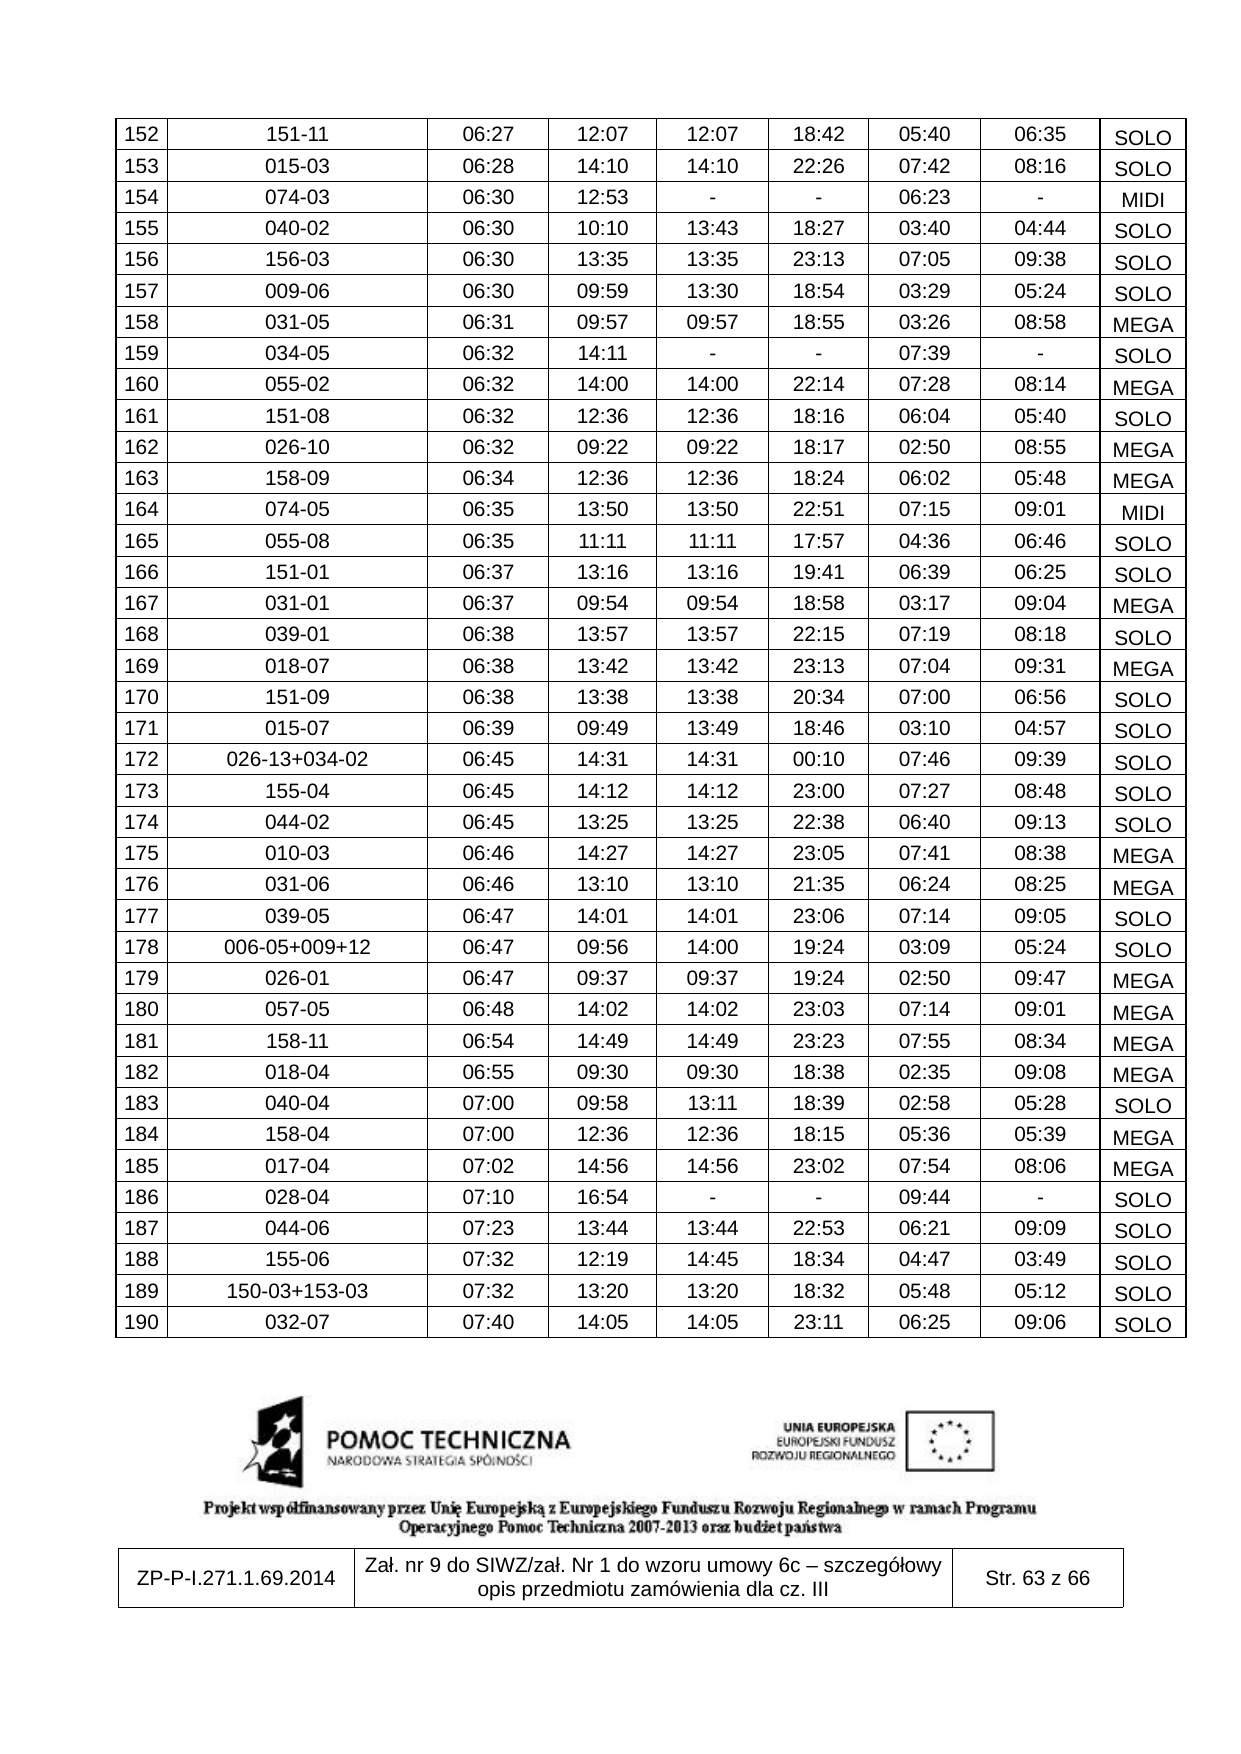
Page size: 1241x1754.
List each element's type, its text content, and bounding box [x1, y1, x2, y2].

table_cell - [769, 338, 868, 368]
table_cell MIDI [1101, 182, 1185, 212]
table_cell 18:55 [769, 307, 868, 337]
table_cell SOLO [1101, 713, 1185, 743]
table_cell 18:58 [769, 588, 868, 618]
table_cell 166 [117, 557, 167, 587]
table_cell 074-03 [168, 182, 427, 212]
table_cell - [769, 1182, 868, 1212]
table_cell 12:07 [549, 119, 656, 149]
table_cell 09:38 [981, 244, 1099, 274]
table_cell 07:28 [869, 369, 980, 399]
table_cell 159 [117, 338, 167, 368]
table_cell 09:01 [981, 494, 1099, 524]
table_cell 034-05 [168, 338, 427, 368]
table_cell 183 [117, 1088, 167, 1118]
table_cell 14:00 [549, 369, 656, 399]
table_cell 14:01 [549, 900, 656, 931]
table_cell MEGA [1101, 369, 1185, 399]
table_cell 04:44 [981, 213, 1099, 243]
table_cell SOLO [1101, 400, 1185, 431]
table_cell 06:37 [428, 588, 548, 618]
table_cell 185 [117, 1150, 167, 1181]
table_cell 12:53 [549, 182, 656, 212]
table_cell 05:24 [981, 932, 1099, 962]
table_cell 09:22 [657, 432, 768, 462]
table_cell 040-04 [168, 1088, 427, 1118]
table_cell 074-05 [168, 494, 427, 524]
table_cell 16:54 [549, 1182, 656, 1212]
table_cell 14:45 [657, 1244, 768, 1274]
table_cell MEGA [1101, 432, 1185, 462]
table_cell 08:25 [981, 869, 1099, 899]
table_cell 026-10 [168, 432, 427, 462]
table_cell 23:11 [769, 1307, 868, 1337]
table_cell 06:30 [428, 213, 548, 243]
table_cell 13:57 [657, 619, 768, 649]
table_cell MEGA [1101, 588, 1185, 618]
table_cell 09:06 [981, 1307, 1099, 1337]
table_cell 010-03 [168, 838, 427, 868]
table_cell 09:08 [981, 1057, 1099, 1087]
table_cell 13:25 [549, 807, 656, 837]
table_cell - [769, 182, 868, 212]
table_cell SOLO [1101, 1307, 1185, 1337]
table_cell 09:58 [549, 1088, 656, 1118]
table_cell 07:00 [869, 682, 980, 712]
table_cell 03:17 [869, 588, 980, 618]
table_cell 06:37 [428, 557, 548, 587]
table_cell 07:19 [869, 619, 980, 649]
table_cell 179 [117, 963, 167, 993]
table_cell 06:35 [428, 525, 548, 556]
table_cell 13:35 [657, 244, 768, 274]
table_cell 09:39 [981, 744, 1099, 774]
table_cell 21:35 [769, 869, 868, 899]
table_cell 06:46 [428, 869, 548, 899]
table_cell 03:09 [869, 932, 980, 962]
table_cell 189 [117, 1275, 167, 1306]
table_cell SOLO [1101, 525, 1185, 556]
table_cell 06:48 [428, 994, 548, 1024]
table_cell 151-09 [168, 682, 427, 712]
table_cell 06:46 [428, 838, 548, 868]
table_cell 13:38 [657, 682, 768, 712]
table_cell 031-05 [168, 307, 427, 337]
table_cell 14:49 [657, 1025, 768, 1056]
table_cell 167 [117, 588, 167, 618]
table_cell 13:44 [549, 1213, 656, 1243]
table_cell 23:23 [769, 1025, 868, 1056]
table_cell 19:41 [769, 557, 868, 587]
table_cell 09:54 [549, 588, 656, 618]
table_cell SOLO [1101, 932, 1185, 962]
table_cell 026-13+034-02 [168, 744, 427, 774]
table_cell - [657, 1182, 768, 1212]
table_cell 13:50 [657, 494, 768, 524]
table_cell 09:01 [981, 994, 1099, 1024]
table_cell 20:34 [769, 682, 868, 712]
table_cell 12:36 [657, 400, 768, 431]
table_cell 05:40 [981, 400, 1099, 431]
table_cell 19:24 [769, 932, 868, 962]
table_cell 06:45 [428, 744, 548, 774]
table_cell 07:02 [428, 1150, 548, 1181]
table_cell 06:35 [428, 494, 548, 524]
table_cell 13:35 [549, 244, 656, 274]
table_cell 018-07 [168, 650, 427, 681]
table_cell 13:20 [657, 1275, 768, 1306]
table_cell 14:12 [657, 775, 768, 806]
table_cell 017-04 [168, 1150, 427, 1181]
table_cell 161 [117, 400, 167, 431]
table_cell 14:00 [657, 369, 768, 399]
table_cell 172 [117, 744, 167, 774]
table_cell 06:38 [428, 650, 548, 681]
table_cell 07:54 [869, 1150, 980, 1181]
table_cell 09:30 [549, 1057, 656, 1087]
table_cell 009-06 [168, 275, 427, 306]
table_cell MEGA [1101, 869, 1185, 899]
table_cell 09:56 [549, 932, 656, 962]
table_cell 17:57 [769, 525, 868, 556]
table_cell 18:54 [769, 275, 868, 306]
table_cell 18:32 [769, 1275, 868, 1306]
table_cell - [981, 1182, 1099, 1212]
table_cell 18:24 [769, 463, 868, 493]
table_cell 19:24 [769, 963, 868, 993]
table_cell 057-05 [168, 994, 427, 1024]
table_cell 23:05 [769, 838, 868, 868]
table_cell 06:40 [869, 807, 980, 837]
table_cell 22:26 [769, 150, 868, 181]
table_cell 13:50 [549, 494, 656, 524]
table_cell SOLO [1101, 150, 1185, 181]
table_cell 09:13 [981, 807, 1099, 837]
table_cell 039-01 [168, 619, 427, 649]
table_cell SOLO [1101, 213, 1185, 243]
table_cell 14:27 [657, 838, 768, 868]
table_cell 13:57 [549, 619, 656, 649]
table_cell 14:27 [549, 838, 656, 868]
table_cell - [657, 182, 768, 212]
table_cell 155-06 [168, 1244, 427, 1274]
table_cell 06:47 [428, 932, 548, 962]
table_cell 13:42 [549, 650, 656, 681]
table_cell 18:15 [769, 1119, 868, 1149]
table_cell 06:45 [428, 807, 548, 837]
table_cell 14:12 [549, 775, 656, 806]
table_cell 158-09 [168, 463, 427, 493]
table_cell 13:20 [549, 1275, 656, 1306]
table_cell 160 [117, 369, 167, 399]
table_cell 14:01 [657, 900, 768, 931]
table_cell 06:28 [428, 150, 548, 181]
table_cell 155-04 [168, 775, 427, 806]
table_cell 14:00 [657, 932, 768, 962]
table_cell 169 [117, 650, 167, 681]
table_cell 06:45 [428, 775, 548, 806]
table_cell 08:48 [981, 775, 1099, 806]
table_cell 162 [117, 432, 167, 462]
table_cell 07:41 [869, 838, 980, 868]
table_cell 06:39 [428, 713, 548, 743]
table_cell 176 [117, 869, 167, 899]
table_cell SOLO [1101, 244, 1185, 274]
table_cell 03:49 [981, 1244, 1099, 1274]
table_cell SOLO [1101, 900, 1185, 931]
table_cell 08:18 [981, 619, 1099, 649]
table_cell 13:30 [657, 275, 768, 306]
table_cell 13:44 [657, 1213, 768, 1243]
table_cell 153 [117, 150, 167, 181]
table_cell 18:27 [769, 213, 868, 243]
table_cell 06:02 [869, 463, 980, 493]
table_cell 09:04 [981, 588, 1099, 618]
table_cell 14:11 [549, 338, 656, 368]
table_cell 05:24 [981, 275, 1099, 306]
table_cell 11:11 [549, 525, 656, 556]
table_cell 23:13 [769, 650, 868, 681]
table_cell 13:16 [549, 557, 656, 587]
table_cell 018-04 [168, 1057, 427, 1087]
table_cell 151-01 [168, 557, 427, 587]
table_cell 08:14 [981, 369, 1099, 399]
table_cell 08:55 [981, 432, 1099, 462]
table_cell 05:12 [981, 1275, 1099, 1306]
table_cell 173 [117, 775, 167, 806]
table_cell SOLO [1101, 807, 1185, 837]
table_cell 170 [117, 682, 167, 712]
table_cell SOLO [1101, 775, 1185, 806]
table_cell 055-02 [168, 369, 427, 399]
table_cell SOLO [1101, 338, 1185, 368]
table_cell SOLO [1101, 1244, 1185, 1274]
table_cell 06:32 [428, 369, 548, 399]
table_cell 06:04 [869, 400, 980, 431]
table_cell 02:58 [869, 1088, 980, 1118]
table_cell 22:14 [769, 369, 868, 399]
table_cell 14:56 [657, 1150, 768, 1181]
table_cell 03:40 [869, 213, 980, 243]
table_cell 12:19 [549, 1244, 656, 1274]
table_cell 18:46 [769, 713, 868, 743]
table_cell 190 [117, 1307, 167, 1337]
table_cell 031-06 [168, 869, 427, 899]
table_cell 07:05 [869, 244, 980, 274]
table_cell 10:10 [549, 213, 656, 243]
table_cell 14:05 [549, 1307, 656, 1337]
table_cell 186 [117, 1182, 167, 1212]
table_cell 06:21 [869, 1213, 980, 1243]
table_cell 07:27 [869, 775, 980, 806]
table_cell MEGA [1101, 838, 1185, 868]
table_cell 09:31 [981, 650, 1099, 681]
table_cell 12:36 [549, 1119, 656, 1149]
table_cell 06:55 [428, 1057, 548, 1087]
table_cell 12:36 [657, 463, 768, 493]
table_cell MEGA [1101, 307, 1185, 337]
table_cell 05:39 [981, 1119, 1099, 1149]
table_cell 13:25 [657, 807, 768, 837]
table_cell 06:34 [428, 463, 548, 493]
table_cell 14:31 [657, 744, 768, 774]
table_cell 14:02 [549, 994, 656, 1024]
table_cell 14:10 [549, 150, 656, 181]
table_cell 12:36 [549, 463, 656, 493]
table_cell SOLO [1101, 1213, 1185, 1243]
table_cell 180 [117, 994, 167, 1024]
table_cell 06:56 [981, 682, 1099, 712]
table_cell 158 [117, 307, 167, 337]
table_cell 171 [117, 713, 167, 743]
table_cell 156-03 [168, 244, 427, 274]
table_cell 12:36 [549, 400, 656, 431]
table_cell 13:16 [657, 557, 768, 587]
table_cell 188 [117, 1244, 167, 1274]
table_cell 02:50 [869, 963, 980, 993]
table_cell 12:36 [657, 1119, 768, 1149]
table_cell 18:39 [769, 1088, 868, 1118]
table_cell 00:10 [769, 744, 868, 774]
table_cell 06:25 [981, 557, 1099, 587]
table_cell MEGA [1101, 463, 1185, 493]
table_cell 23:02 [769, 1150, 868, 1181]
table_cell 18:38 [769, 1057, 868, 1087]
table_cell 040-02 [168, 213, 427, 243]
table_cell 09:49 [549, 713, 656, 743]
table_cell 06:27 [428, 119, 548, 149]
table_cell 09:09 [981, 1213, 1099, 1243]
table_cell 028-04 [168, 1182, 427, 1212]
table_cell 09:59 [549, 275, 656, 306]
table_cell 032-07 [168, 1307, 427, 1337]
table_cell 03:29 [869, 275, 980, 306]
table_cell 07:23 [428, 1213, 548, 1243]
table_cell 09:37 [549, 963, 656, 993]
table_cell 23:06 [769, 900, 868, 931]
table_cell 155 [117, 213, 167, 243]
table_cell 22:53 [769, 1213, 868, 1243]
table_cell 05:28 [981, 1088, 1099, 1118]
table_cell 177 [117, 900, 167, 931]
table_cell 07:00 [428, 1088, 548, 1118]
table_cell 181 [117, 1025, 167, 1056]
table_cell 22:51 [769, 494, 868, 524]
table_cell 14:05 [657, 1307, 768, 1337]
table_cell 09:44 [869, 1182, 980, 1212]
table_cell 13:42 [657, 650, 768, 681]
table_cell 14:56 [549, 1150, 656, 1181]
table_cell 187 [117, 1213, 167, 1243]
table_cell MEGA [1101, 994, 1185, 1024]
table_cell 04:57 [981, 713, 1099, 743]
table_cell 06:35 [981, 119, 1099, 149]
table_cell 158-11 [168, 1025, 427, 1056]
table_cell 158-04 [168, 1119, 427, 1149]
table_cell 09:05 [981, 900, 1099, 931]
table_cell 174 [117, 807, 167, 837]
table_cell 18:16 [769, 400, 868, 431]
table_cell - [981, 338, 1099, 368]
table_cell MEGA [1101, 1025, 1185, 1056]
table_cell 07:00 [428, 1119, 548, 1149]
table_cell 06:47 [428, 963, 548, 993]
table_cell 044-06 [168, 1213, 427, 1243]
table_cell 07:10 [428, 1182, 548, 1212]
table_cell MIDI [1101, 494, 1185, 524]
table_cell 151-08 [168, 400, 427, 431]
table_cell 09:57 [549, 307, 656, 337]
table_cell 03:10 [869, 713, 980, 743]
table_cell MEGA [1101, 1150, 1185, 1181]
table_cell 07:39 [869, 338, 980, 368]
table_cell 175 [117, 838, 167, 868]
table_cell 07:14 [869, 994, 980, 1024]
table_cell 14:10 [657, 150, 768, 181]
table_cell 07:55 [869, 1025, 980, 1056]
table_cell SOLO [1101, 1275, 1185, 1306]
table_cell 13:10 [549, 869, 656, 899]
table_cell 18:42 [769, 119, 868, 149]
table_cell MEGA [1101, 1057, 1185, 1087]
table_cell 09:22 [549, 432, 656, 462]
table_cell 09:57 [657, 307, 768, 337]
table_cell 07:42 [869, 150, 980, 181]
table_cell 06:54 [428, 1025, 548, 1056]
table_cell 015-03 [168, 150, 427, 181]
table_cell 152 [117, 119, 167, 149]
table_cell 06:32 [428, 400, 548, 431]
table_cell 06:32 [428, 338, 548, 368]
table_cell SOLO [1101, 119, 1185, 149]
table_cell MEGA [1101, 650, 1185, 681]
table_cell SOLO [1101, 619, 1185, 649]
table_cell 151-11 [168, 119, 427, 149]
table_cell 07:40 [428, 1307, 548, 1337]
table_cell 156 [117, 244, 167, 274]
table_cell 09:54 [657, 588, 768, 618]
table_cell 13:43 [657, 213, 768, 243]
table_cell 05:40 [869, 119, 980, 149]
table_cell 06:25 [869, 1307, 980, 1337]
table_cell 06:30 [428, 275, 548, 306]
table_cell 23:00 [769, 775, 868, 806]
table_cell 06:31 [428, 307, 548, 337]
table_cell 06:38 [428, 682, 548, 712]
table_cell 18:17 [769, 432, 868, 462]
table_cell 163 [117, 463, 167, 493]
table_cell 03:26 [869, 307, 980, 337]
table_cell 22:15 [769, 619, 868, 649]
table_cell 14:31 [549, 744, 656, 774]
table_cell 23:03 [769, 994, 868, 1024]
table_cell 06:30 [428, 244, 548, 274]
table_cell 08:06 [981, 1150, 1099, 1181]
table_cell SOLO [1101, 1088, 1185, 1118]
table_cell 06:39 [869, 557, 980, 587]
table_cell SOLO [1101, 682, 1185, 712]
table_cell 07:14 [869, 900, 980, 931]
table_cell 006-05+009+12 [168, 932, 427, 962]
table_cell 02:35 [869, 1057, 980, 1087]
table_cell MEGA [1101, 1119, 1185, 1149]
table_cell 06:38 [428, 619, 548, 649]
table_cell 07:46 [869, 744, 980, 774]
table_cell 182 [117, 1057, 167, 1087]
table_cell 08:16 [981, 150, 1099, 181]
table_cell 157 [117, 275, 167, 306]
table_cell 044-02 [168, 807, 427, 837]
table_cell 165 [117, 525, 167, 556]
table_cell - [657, 338, 768, 368]
table_cell 178 [117, 932, 167, 962]
table_cell 13:38 [549, 682, 656, 712]
table_cell 026-01 [168, 963, 427, 993]
table_cell 06:30 [428, 182, 548, 212]
table_cell 07:04 [869, 650, 980, 681]
table_cell 08:34 [981, 1025, 1099, 1056]
table_cell 14:49 [549, 1025, 656, 1056]
table_cell 14:02 [657, 994, 768, 1024]
table_cell 06:23 [869, 182, 980, 212]
table_cell 04:47 [869, 1244, 980, 1274]
table_cell 08:38 [981, 838, 1099, 868]
table_cell 154 [117, 182, 167, 212]
table_cell 08:58 [981, 307, 1099, 337]
table_cell SOLO [1101, 744, 1185, 774]
table_cell 07:32 [428, 1275, 548, 1306]
table_cell 164 [117, 494, 167, 524]
table_cell 07:32 [428, 1244, 548, 1274]
table_cell 11:11 [657, 525, 768, 556]
table_cell 06:47 [428, 900, 548, 931]
table_cell SOLO [1101, 275, 1185, 306]
table_cell 150-03+153-03 [168, 1275, 427, 1306]
table_cell 04:36 [869, 525, 980, 556]
table_cell 13:49 [657, 713, 768, 743]
table_cell - [981, 182, 1099, 212]
table_cell 09:37 [657, 963, 768, 993]
table_cell 031-01 [168, 588, 427, 618]
table_cell 05:48 [981, 463, 1099, 493]
table_cell 07:15 [869, 494, 980, 524]
table_cell MEGA [1101, 963, 1185, 993]
table_cell 23:13 [769, 244, 868, 274]
table_cell 015-07 [168, 713, 427, 743]
table_cell 22:38 [769, 807, 868, 837]
table_cell 06:46 [981, 525, 1099, 556]
table_cell 13:11 [657, 1088, 768, 1118]
table_cell 06:24 [869, 869, 980, 899]
table_cell 12:07 [657, 119, 768, 149]
table_cell 02:50 [869, 432, 980, 462]
table_cell 18:34 [769, 1244, 868, 1274]
table_cell 039-05 [168, 900, 427, 931]
table_cell SOLO [1101, 1182, 1185, 1212]
table_cell 05:36 [869, 1119, 980, 1149]
table_cell 168 [117, 619, 167, 649]
table_cell 05:48 [869, 1275, 980, 1306]
picture [199, 1395, 1042, 1538]
table_cell 09:47 [981, 963, 1099, 993]
table_cell 06:32 [428, 432, 548, 462]
table_cell 055-08 [168, 525, 427, 556]
table_cell SOLO [1101, 557, 1185, 587]
table_cell 09:30 [657, 1057, 768, 1087]
table_cell 184 [117, 1119, 167, 1149]
table_cell 13:10 [657, 869, 768, 899]
